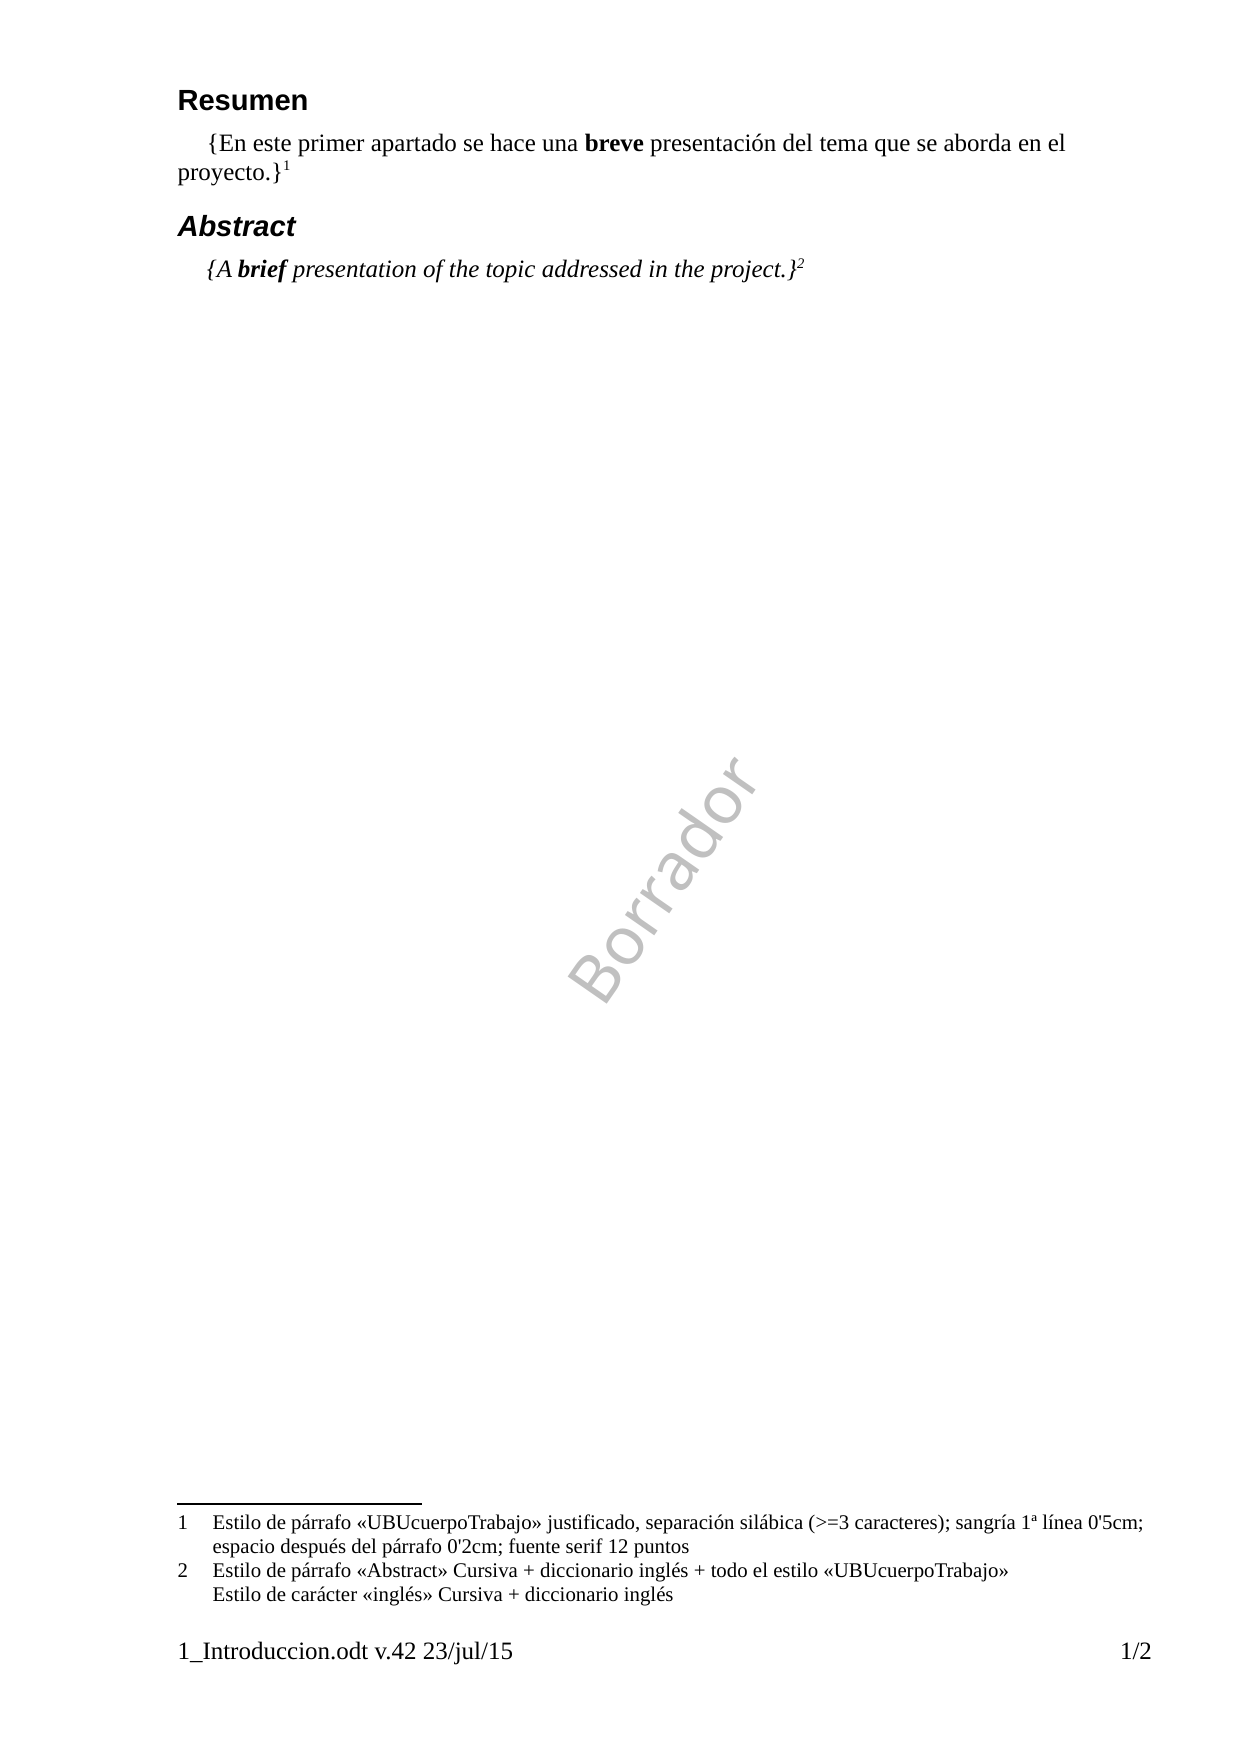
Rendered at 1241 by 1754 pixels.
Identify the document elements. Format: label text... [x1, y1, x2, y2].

text {A brief presentation of the topic addressed in the project.} [177, 254, 1152, 283]
text Abstract [177, 209, 1152, 243]
text Resumen [177, 83, 1152, 116]
text {En este primer apartado se hace una breve presentación del tema que se aborda en el proyecto.} [177, 128, 1152, 186]
text Estilo de párrafo «UBUcuerpoTrabajo» justificado, separación silábica (>=3 caracteres); sangría 1ª línea 0'5cm; espacio después del párrafo 0'2cm; fuente serif 12 puntos [177, 1510, 1152, 1558]
text Estilo de párrafo «Abstract» Cursiva + diccionario inglés + todo el estilo «UBUcuerpoTrabajo» Estilo de carácter «inglés» Cursiva + diccionario inglés [177, 1558, 1152, 1606]
